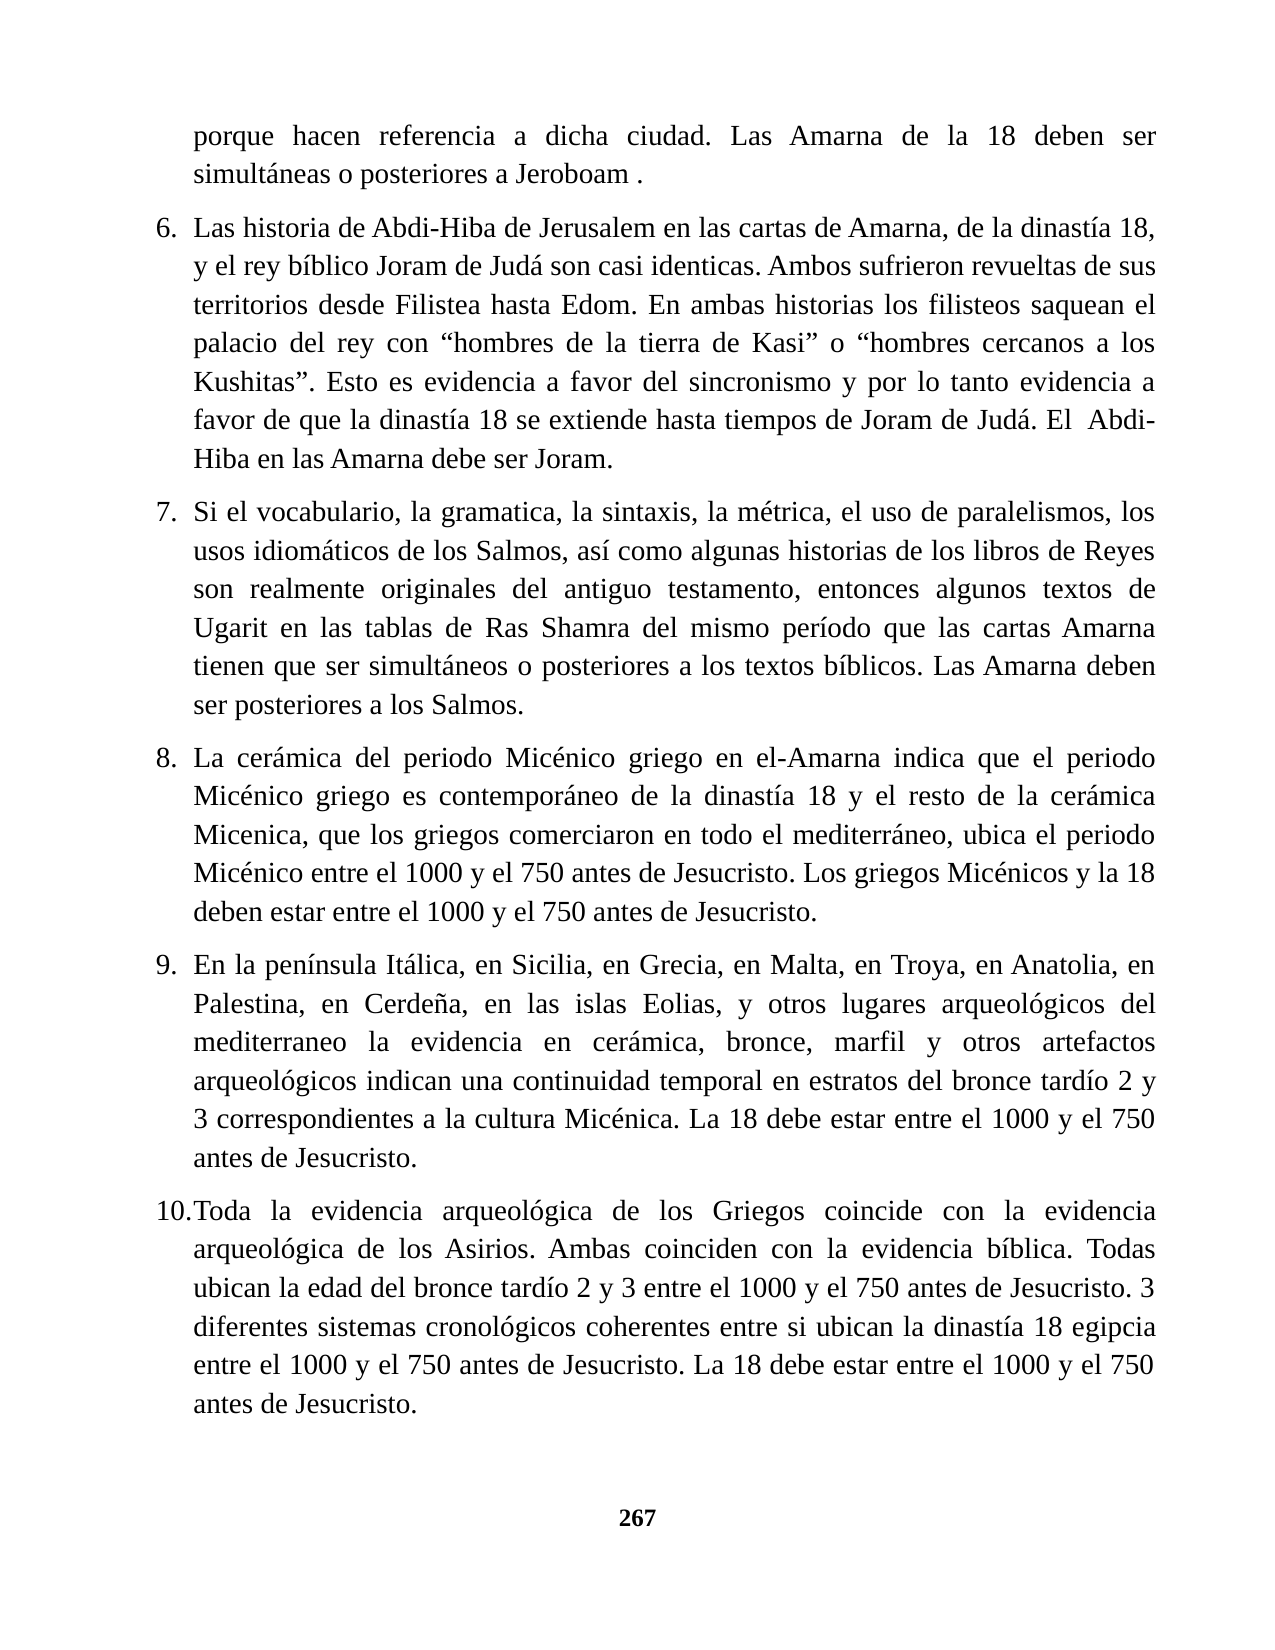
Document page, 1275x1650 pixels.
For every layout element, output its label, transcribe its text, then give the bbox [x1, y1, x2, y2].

list Si el vocabulario, la gramatica, la sintaxis, la métrica, el uso de paralelismos, los usos idiomáticos de los Salmos, así como algunas historias de los libros de Reyes son realmente originales del antiguo testamento, entonces algunos textos de Ugarit en las tablas de Ras Shamra del mismo período que las cartas Amarna tienen que ser simultáneos o posteriores a los textos bíblicos. Las Amarna deben ser posteriores a los Salmos. [156, 494, 1157, 720]
list Toda la evidencia arqueológica de los Griegos coincide con la evidencia arqueológica de los Asirios. Ambas coinciden con la evidencia bíblica. Todas ubican la edad del bronce tardío 2 y 3 entre el 1000 y el 750 antes de Jesucristo. 3 diferentes sistemas cronológicos coherentes entre si ubican la dinastía 18 egipcia entre el 1000 y el 750 antes de Jesucristo. La 18 debe estar entre el 1000 y el 750 antes de Jesucristo. [156, 1193, 1157, 1419]
list Las historia de Abdi-Hiba de Jerusalem en las cartas de Amarna, de la dinastía 18, y el rey bíblico Joram de Judá son casi identicas. Ambos sufrieron revueltas de sus territorios desde Filistea hasta Edom. En ambas historias los filisteos saquean el palacio del rey con “hombres de la tierra de Kasi” o “hombres cercanos a los Kushitas”. Esto es evidencia a favor del sincronismo y por lo tanto evidencia a favor de que la dinastía 18 se extiende hasta tiempos de Joram de Judá. El Abdi-Hiba en las Amarna debe ser Joram. [156, 210, 1157, 474]
list La cerámica del periodo Micénico griego en el-Amarna indica que el periodo Micénico griego es contemporáneo de la dinastía 18 y el resto de la cerámica Micenica, que los griegos comerciaron en todo el mediterráneo, ubica el periodo Micénico entre el 1000 y el 750 antes de Jesucristo. Los griegos Micénicos y la 18 deben estar entre el 1000 y el 750 antes de Jesucristo. [156, 740, 1157, 928]
list En la península Itálica, en Sicilia, en Grecia, en Malta, en Troya, en Anatolia, en Palestina, en Cerdeña, en las islas Eolias, y otros lugares arqueológicos del mediterraneo la evidencia en cerámica, bronce, marfil y otros artefactos arqueológicos indican una continuidad temporal en estratos del bronce tardío 2 y 3 correspondientes a la cultura Micénica. La 18 debe estar entre el 1000 y el 750 antes de Jesucristo. [156, 947, 1157, 1173]
list porque hacen referencia a dicha ciudad. Las Amarna de la 18 deben ser simultáneas o posteriores a Jeroboam . [156, 118, 1157, 190]
